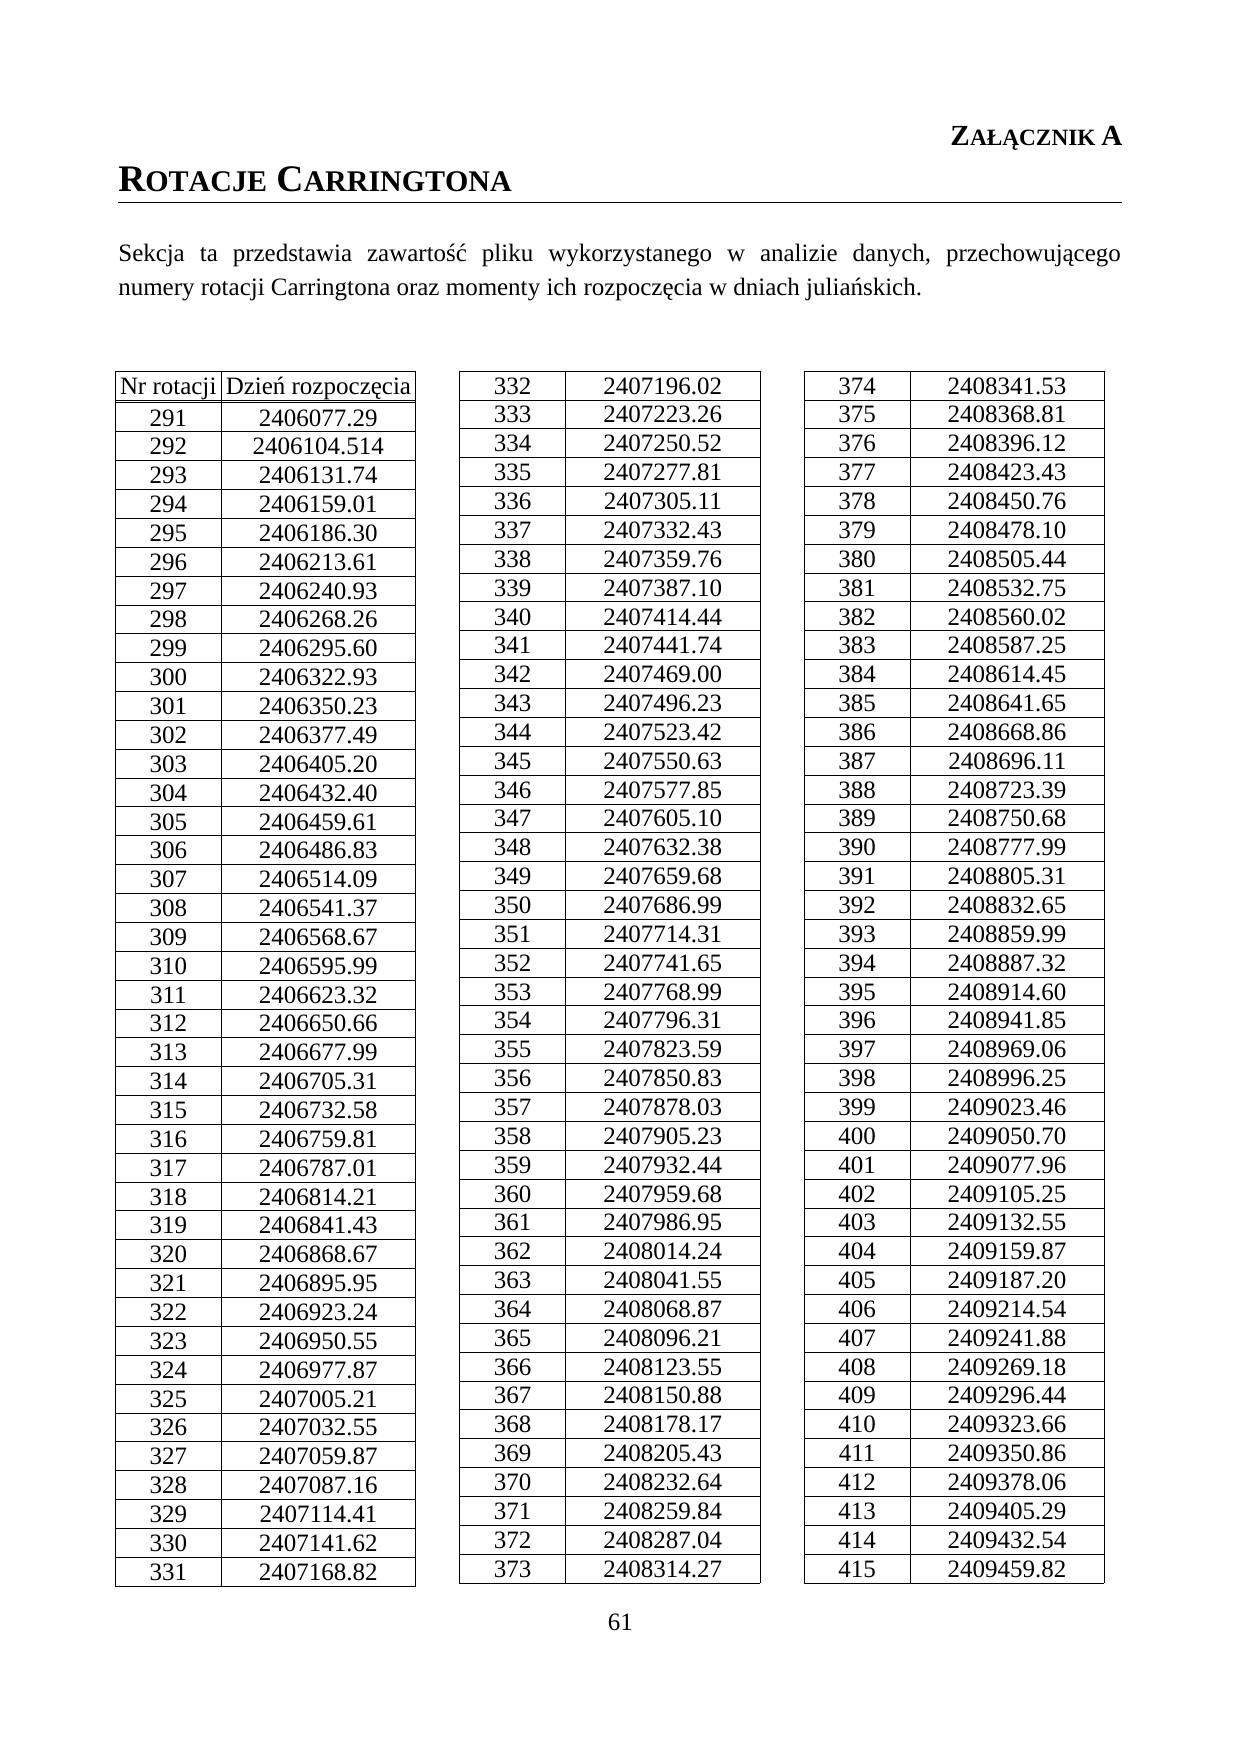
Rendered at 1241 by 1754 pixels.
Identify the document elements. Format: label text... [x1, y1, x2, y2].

table_cell 2407823.59 [566, 1035, 760, 1063]
table_cell 371 [460, 1497, 565, 1525]
table_cell 2408368.81 [911, 401, 1104, 428]
table_cell 372 [460, 1526, 565, 1554]
table_cell 2406568.67 [222, 923, 415, 951]
table_cell 351 [460, 920, 565, 948]
table_cell 2408832.65 [911, 891, 1104, 919]
table_cell 2406595.99 [222, 952, 415, 979]
table_cell 410 [805, 1410, 910, 1438]
table_cell 309 [116, 923, 221, 951]
table_cell 2408914.60 [911, 978, 1104, 1005]
table_cell 2407059.87 [222, 1442, 415, 1470]
table_cell 375 [805, 401, 910, 428]
table_cell 414 [805, 1526, 910, 1554]
table_cell 394 [805, 949, 910, 977]
table_cell 314 [116, 1067, 221, 1095]
table_cell 2406295.60 [222, 634, 415, 662]
table_cell 2406405.20 [222, 750, 415, 778]
table_cell 404 [805, 1237, 910, 1265]
table_cell 2406950.55 [222, 1327, 415, 1355]
table_cell 2408396.12 [911, 429, 1104, 457]
table_cell 408 [805, 1353, 910, 1381]
table_cell 413 [805, 1497, 910, 1525]
table_cell 2409105.25 [911, 1180, 1104, 1207]
table_cell 2407605.10 [566, 805, 760, 832]
table_cell 392 [805, 891, 910, 919]
table_cell 403 [805, 1209, 910, 1236]
table_cell 304 [116, 779, 221, 806]
table_cell 338 [460, 545, 565, 573]
table_cell 2409323.66 [911, 1410, 1104, 1438]
table_cell 2408859.99 [911, 920, 1104, 948]
table_cell 2408941.85 [911, 1006, 1104, 1034]
table_cell 298 [116, 606, 221, 633]
table_cell 2407168.82 [222, 1558, 415, 1586]
table_cell 2406814.21 [222, 1183, 415, 1210]
table_cell 2409187.20 [911, 1266, 1104, 1294]
table_cell 308 [116, 894, 221, 922]
table_cell 373 [460, 1555, 565, 1582]
table_cell 376 [805, 429, 910, 457]
table_cell 2407796.31 [566, 1006, 760, 1034]
table_cell 2406104.514 [222, 432, 415, 460]
table_cell 315 [116, 1096, 221, 1124]
table_cell 2409023.46 [911, 1093, 1104, 1121]
table_cell 2407768.99 [566, 978, 760, 1005]
table_cell 361 [460, 1209, 565, 1236]
table_cell 2407087.16 [222, 1471, 415, 1499]
table_cell 353 [460, 978, 565, 1005]
table_cell 327 [116, 1442, 221, 1470]
table_cell 305 [116, 807, 221, 835]
table_cell 2406650.66 [222, 1010, 415, 1037]
subtitle Rotacje Carringtona [118, 157, 1122, 202]
table_cell 397 [805, 1035, 910, 1063]
table_cell 399 [805, 1093, 910, 1121]
table_cell 2409269.18 [911, 1353, 1104, 1381]
table_cell 2407986.95 [566, 1209, 760, 1236]
table_cell 2408178.17 [566, 1410, 760, 1438]
table_cell 402 [805, 1180, 910, 1207]
table_cell 2406787.01 [222, 1154, 415, 1182]
table_cell 326 [116, 1414, 221, 1441]
table_cell 386 [805, 718, 910, 746]
table_cell 398 [805, 1064, 910, 1092]
table_cell 2408996.25 [911, 1064, 1104, 1092]
table_cell 2406705.31 [222, 1067, 415, 1095]
table_cell 2409077.96 [911, 1151, 1104, 1178]
table_cell 2406923.24 [222, 1298, 415, 1326]
table_cell 293 [116, 461, 221, 489]
table_cell 323 [116, 1327, 221, 1355]
table_cell 312 [116, 1010, 221, 1037]
table_cell 381 [805, 574, 910, 601]
table_cell 400 [805, 1122, 910, 1150]
table_cell 2408723.39 [911, 776, 1104, 803]
table_cell 2407932.44 [566, 1151, 760, 1178]
table_cell 383 [805, 631, 910, 659]
table_cell 2408505.44 [911, 545, 1104, 573]
table_cell 336 [460, 487, 565, 515]
table_cell 407 [805, 1324, 910, 1352]
table_cell 412 [805, 1468, 910, 1496]
table_cell 2407959.68 [566, 1180, 760, 1207]
table_cell 320 [116, 1240, 221, 1268]
table_cell 2409050.70 [911, 1122, 1104, 1150]
table_cell 2406432.40 [222, 779, 415, 806]
table_cell 325 [116, 1385, 221, 1412]
table_cell 339 [460, 574, 565, 601]
table_cell 2408450.76 [911, 487, 1104, 515]
table_cell 2406514.09 [222, 865, 415, 893]
table_cell 2406623.32 [222, 981, 415, 1008]
table_cell 2409296.44 [911, 1382, 1104, 1409]
table_cell 2408532.75 [911, 574, 1104, 601]
table_cell 2406240.93 [222, 577, 415, 604]
table_cell 2408314.27 [566, 1555, 760, 1582]
table_cell 310 [116, 952, 221, 979]
table_cell 322 [116, 1298, 221, 1326]
table_cell 331 [116, 1558, 221, 1586]
table_cell 2409350.86 [911, 1439, 1104, 1467]
table_cell 346 [460, 776, 565, 803]
table_cell 313 [116, 1038, 221, 1066]
table_cell 299 [116, 634, 221, 662]
table_cell 396 [805, 1006, 910, 1034]
table_cell 2408750.68 [911, 805, 1104, 832]
table_cell 2408696.11 [911, 747, 1104, 774]
table_cell 296 [116, 548, 221, 576]
table_cell 317 [116, 1154, 221, 1182]
table_cell 2407414.44 [566, 602, 760, 630]
table_cell 340 [460, 602, 565, 630]
table_cell 2408887.32 [911, 949, 1104, 977]
table_cell 358 [460, 1122, 565, 1150]
table_cell 291 [116, 403, 221, 431]
table_cell 2409405.29 [911, 1497, 1104, 1525]
table_cell 2407359.76 [566, 545, 760, 573]
table_cell 2406732.58 [222, 1096, 415, 1124]
table_cell 347 [460, 805, 565, 832]
table_cell 335 [460, 458, 565, 486]
table_cell 2408259.84 [566, 1497, 760, 1525]
table_cell 415 [805, 1555, 910, 1582]
table_cell 2408777.99 [911, 833, 1104, 861]
table_cell 2406541.37 [222, 894, 415, 922]
table_cell 2407714.31 [566, 920, 760, 948]
table_cell 2406131.74 [222, 461, 415, 489]
table_cell 2406186.30 [222, 519, 415, 547]
table_cell 2408150.88 [566, 1382, 760, 1409]
table_cell 2408014.24 [566, 1237, 760, 1265]
table_cell 364 [460, 1295, 565, 1323]
table_cell 2408560.02 [911, 602, 1104, 630]
table_cell 405 [805, 1266, 910, 1294]
table_cell 295 [116, 519, 221, 547]
table_cell 355 [460, 1035, 565, 1063]
table_cell 2408068.87 [566, 1295, 760, 1323]
table_cell 352 [460, 949, 565, 977]
table_cell 2408287.04 [566, 1526, 760, 1554]
table_cell 2409159.87 [911, 1237, 1104, 1265]
table_cell 2407905.23 [566, 1122, 760, 1150]
table_cell 2407114.41 [222, 1500, 415, 1528]
table_cell 363 [460, 1266, 565, 1294]
table_cell 349 [460, 862, 565, 890]
table_cell 292 [116, 432, 221, 460]
table_cell 2406459.61 [222, 807, 415, 835]
table_cell 2406159.01 [222, 490, 415, 518]
table_cell 2407686.99 [566, 891, 760, 919]
table_cell 2406977.87 [222, 1356, 415, 1383]
subtitle Załącznik A [118, 118, 1122, 152]
table_cell 302 [116, 721, 221, 749]
table_cell 297 [116, 577, 221, 604]
table_cell 359 [460, 1151, 565, 1178]
table_cell 294 [116, 490, 221, 518]
table_cell 306 [116, 836, 221, 864]
table_cell 368 [460, 1410, 565, 1438]
table_cell 2408205.43 [566, 1439, 760, 1467]
table_cell 401 [805, 1151, 910, 1178]
table_cell 2407469.00 [566, 660, 760, 688]
table_cell 2407141.62 [222, 1529, 415, 1557]
table_cell 2407223.26 [566, 401, 760, 428]
table_cell 2407659.68 [566, 862, 760, 890]
table_cell 2409241.88 [911, 1324, 1104, 1352]
table_cell 2407550.63 [566, 747, 760, 774]
table_cell 2407850.83 [566, 1064, 760, 1092]
table_cell 379 [805, 516, 910, 544]
table_cell 391 [805, 862, 910, 890]
table_cell 385 [805, 689, 910, 717]
table_cell 2409132.55 [911, 1209, 1104, 1236]
table_cell 2408587.25 [911, 631, 1104, 659]
table_cell 342 [460, 660, 565, 688]
table_cell 382 [805, 602, 910, 630]
table_cell 2406677.99 [222, 1038, 415, 1066]
table_cell 357 [460, 1093, 565, 1121]
table_cell 2406377.49 [222, 721, 415, 749]
table_cell 2407005.21 [222, 1385, 415, 1412]
table_header Dzień rozpoczęcia [222, 372, 415, 399]
table_cell 333 [460, 401, 565, 428]
table_cell 328 [116, 1471, 221, 1499]
table_cell 324 [116, 1356, 221, 1383]
table_cell 348 [460, 833, 565, 861]
table_cell 2406841.43 [222, 1211, 415, 1239]
table_cell 2409378.06 [911, 1468, 1104, 1496]
table_cell 2407496.23 [566, 689, 760, 717]
table_header Nr rotacji [116, 372, 221, 399]
table_cell 321 [116, 1269, 221, 1297]
table_cell 380 [805, 545, 910, 573]
table_cell 369 [460, 1439, 565, 1467]
table_cell 370 [460, 1468, 565, 1496]
table_cell 356 [460, 1064, 565, 1092]
table_cell 2406077.29 [222, 403, 415, 431]
table_cell 377 [805, 458, 910, 486]
table_cell 2407878.03 [566, 1093, 760, 1121]
table_cell 303 [116, 750, 221, 778]
table_cell 337 [460, 516, 565, 544]
table_cell 2406895.95 [222, 1269, 415, 1297]
table_cell 307 [116, 865, 221, 893]
table_cell 388 [805, 776, 910, 803]
table_cell 354 [460, 1006, 565, 1034]
table_cell 2409432.54 [911, 1526, 1104, 1554]
table_cell 2407441.74 [566, 631, 760, 659]
table_cell 2406213.61 [222, 548, 415, 576]
table_cell 2407032.55 [222, 1414, 415, 1441]
table_cell 406 [805, 1295, 910, 1323]
table_cell 2407277.81 [566, 458, 760, 486]
table_cell 411 [805, 1439, 910, 1467]
table_cell 2406350.23 [222, 692, 415, 720]
table_cell 2407632.38 [566, 833, 760, 861]
table_cell 2408096.21 [566, 1324, 760, 1352]
table_cell 318 [116, 1183, 221, 1210]
table_cell 2407523.42 [566, 718, 760, 746]
table_cell 2408478.10 [911, 516, 1104, 544]
table_cell 2408423.43 [911, 458, 1104, 486]
table_cell 350 [460, 891, 565, 919]
table_cell 389 [805, 805, 910, 832]
table_cell 344 [460, 718, 565, 746]
table_cell 343 [460, 689, 565, 717]
table_cell 378 [805, 487, 910, 515]
table_cell 390 [805, 833, 910, 861]
table_cell 345 [460, 747, 565, 774]
table_cell 2409459.82 [911, 1555, 1104, 1582]
table_cell 2407196.02 [566, 372, 760, 399]
table_cell 367 [460, 1382, 565, 1409]
table_cell 334 [460, 429, 565, 457]
table_cell 2408614.45 [911, 660, 1104, 688]
table_cell 2407250.52 [566, 429, 760, 457]
table_cell 2409214.54 [911, 1295, 1104, 1323]
table_cell 387 [805, 747, 910, 774]
table_cell 384 [805, 660, 910, 688]
table_cell 2407577.85 [566, 776, 760, 803]
table_cell 2408641.65 [911, 689, 1104, 717]
table_cell 2407305.11 [566, 487, 760, 515]
table_cell 311 [116, 981, 221, 1008]
table_cell 319 [116, 1211, 221, 1239]
text Sekcja ta przedstawia zawartość pliku wykorzystanego w analizie danych, przechowującego numery rotacji Carringtona oraz momenty ich rozpoczęcia w dniach juliańskich. [118, 238, 1122, 301]
table_cell 332 [460, 372, 565, 399]
table_cell 2408805.31 [911, 862, 1104, 890]
table_cell 301 [116, 692, 221, 720]
table_cell 2407387.10 [566, 574, 760, 601]
table_cell 2406759.81 [222, 1125, 415, 1153]
table_cell 409 [805, 1382, 910, 1409]
table_cell 329 [116, 1500, 221, 1528]
table_cell 2408341.53 [911, 372, 1104, 399]
table_cell 341 [460, 631, 565, 659]
table_cell 330 [116, 1529, 221, 1557]
table_cell 2408668.86 [911, 718, 1104, 746]
table_cell 2408123.55 [566, 1353, 760, 1381]
table_cell 2406268.26 [222, 606, 415, 633]
table_cell 2406486.83 [222, 836, 415, 864]
table_cell 395 [805, 978, 910, 1005]
table_cell 300 [116, 663, 221, 691]
table_cell 360 [460, 1180, 565, 1207]
table_cell 2408041.55 [566, 1266, 760, 1294]
table_cell 2408232.64 [566, 1468, 760, 1496]
table_cell 2406868.67 [222, 1240, 415, 1268]
table_cell 316 [116, 1125, 221, 1153]
table_cell 374 [805, 372, 910, 399]
table_cell 2406322.93 [222, 663, 415, 691]
table_cell 2408969.06 [911, 1035, 1104, 1063]
table_cell 366 [460, 1353, 565, 1381]
table_cell 2407741.65 [566, 949, 760, 977]
table_cell 362 [460, 1237, 565, 1265]
table_cell 2407332.43 [566, 516, 760, 544]
table_cell 393 [805, 920, 910, 948]
table_cell 365 [460, 1324, 565, 1352]
